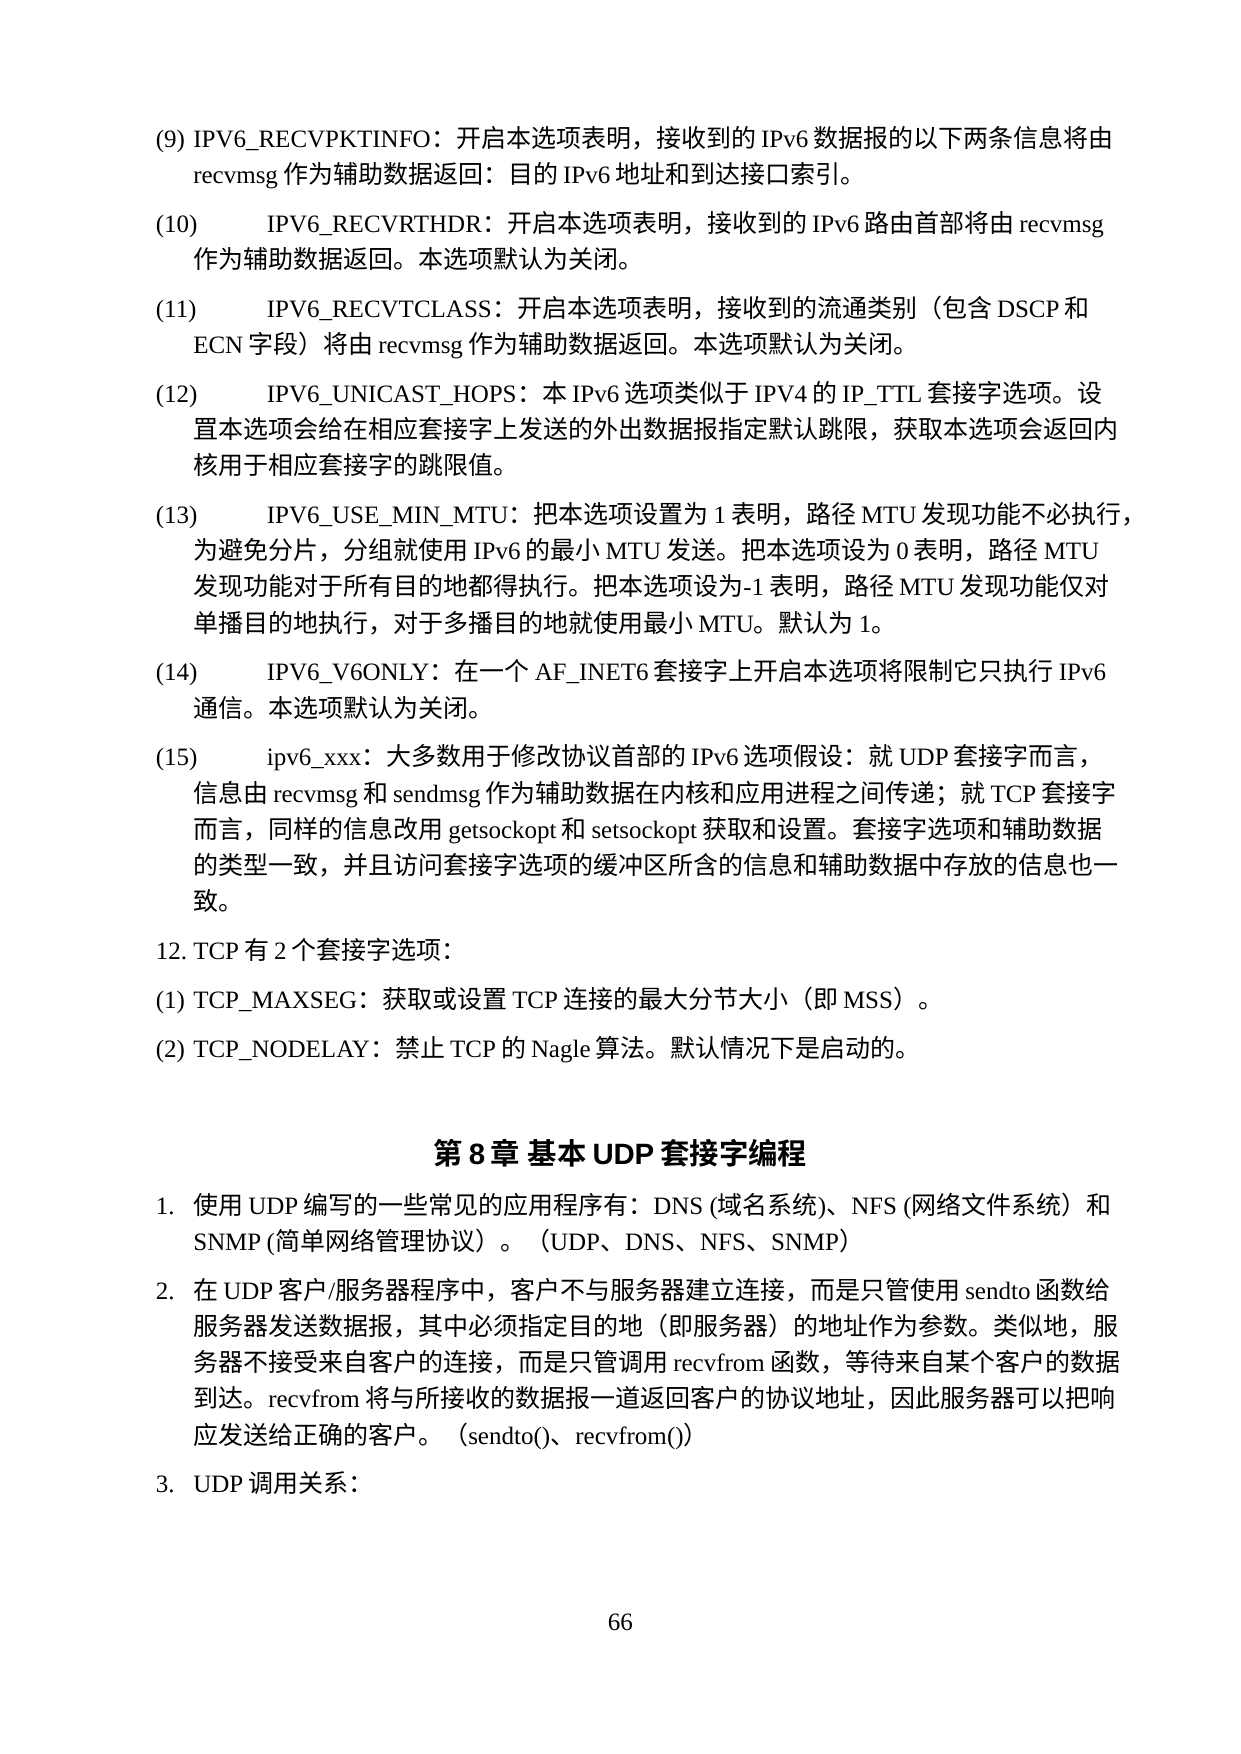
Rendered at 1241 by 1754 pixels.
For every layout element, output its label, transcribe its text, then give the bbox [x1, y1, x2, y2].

list IPV6_RECVTCLASS：开启本选项表明，接收到的流通类别（包含DSCP和ECN字段）将由recvmsg作为辅助数据返回。本选项默认为关闭。 [156, 288, 1122, 361]
list TCP_MAXSEG：获取或设置TCP连接的最大分节大小（即MSS）。 [156, 979, 1122, 1016]
list 使用UDP编写的一些常见的应用程序有：DNS (域名系统)、NFS (网络文件系统）和SNMP (简单网络管理协议）。（UDP、DNS、NFS、SNMP） [156, 1185, 1122, 1258]
list TCP有2个套接字选项： [156, 931, 1122, 967]
list IPV6_RECVPKTINFO：开启本选项表明，接收到的IPv6数据报的以下两条信息将由recvmsg作为辅助数据返回：目的IPv6地址和到达接口索引。 [156, 118, 1122, 191]
list 在UDP客户/服务器程序中，客户不与服务器建立连接，而是只管使用sendto函数给服务器发送数据报，其中必须指定目的地（即服务器）的地址作为参数。类似地，服务器不接受来自客户的连接，而是只管调用recvfrom函数，等待来自某个客户的数据到达。recvfrom将与所接收的数据报一道返回客户的协议地址，因此服务器可以把响应发送给正确的客户。（sendto()、recvfrom()） [156, 1270, 1122, 1451]
list IPV6_V6ONLY：在一个AF_INET6套接字上开启本选项将限制它只执行IPv6通信。本选项默认为关闭。 [156, 652, 1122, 724]
list ipv6_xxx：大多数用于修改协议首部的IPv6选项假设：就UDP套接字而言，信息由recvmsg和sendmsg作为辅助数据在内核和应用进程之间传递；就TCP套接字而言，同样的信息改用getsockopt和setsockopt获取和设置。套接字选项和辅助数据的类型一致，并且访问套接字选项的缓冲区所含的信息和辅助数据中存放的佶息也一致。 [156, 737, 1122, 918]
list TCP_NODELAY：禁止TCP的Nagle算法。默认情况下是启动的。 [156, 1028, 1122, 1064]
list UDP调用关系： [156, 1464, 1122, 1500]
subtitle 第8章 基本UDP套接字编程 [118, 1133, 1122, 1173]
list IPV6_USE_MIN_MTU：把本选项设置为1表明，路径MTU发现功能不必执行，为避免分片，分组就使用IPv6的最小MTU发送。把本选项设为0表明，路径MTU发现功能对于所有目的地都得执行。把本选项设为-1表明，路径MTU发现功能仅对单播目的地执行，对于多播目的地就使用最小MTU。默认为1。 [156, 494, 1122, 639]
list IPV6_UNICAST_HOPS：本IPv6选项类似于IPV4的IP_TTL套接字选项。设罝本选项会给在相应套接字上发送的外出数据报指定默认跳限，获取本选项会返回内核用于相应套接字的跳限值。 [156, 373, 1122, 482]
list IPV6_RECVRTHDR：开启本选项表明，接收到的IPv6路由首部将由recvmsg作为辅助数据返回。本选项默认为关闭。 [156, 203, 1122, 276]
